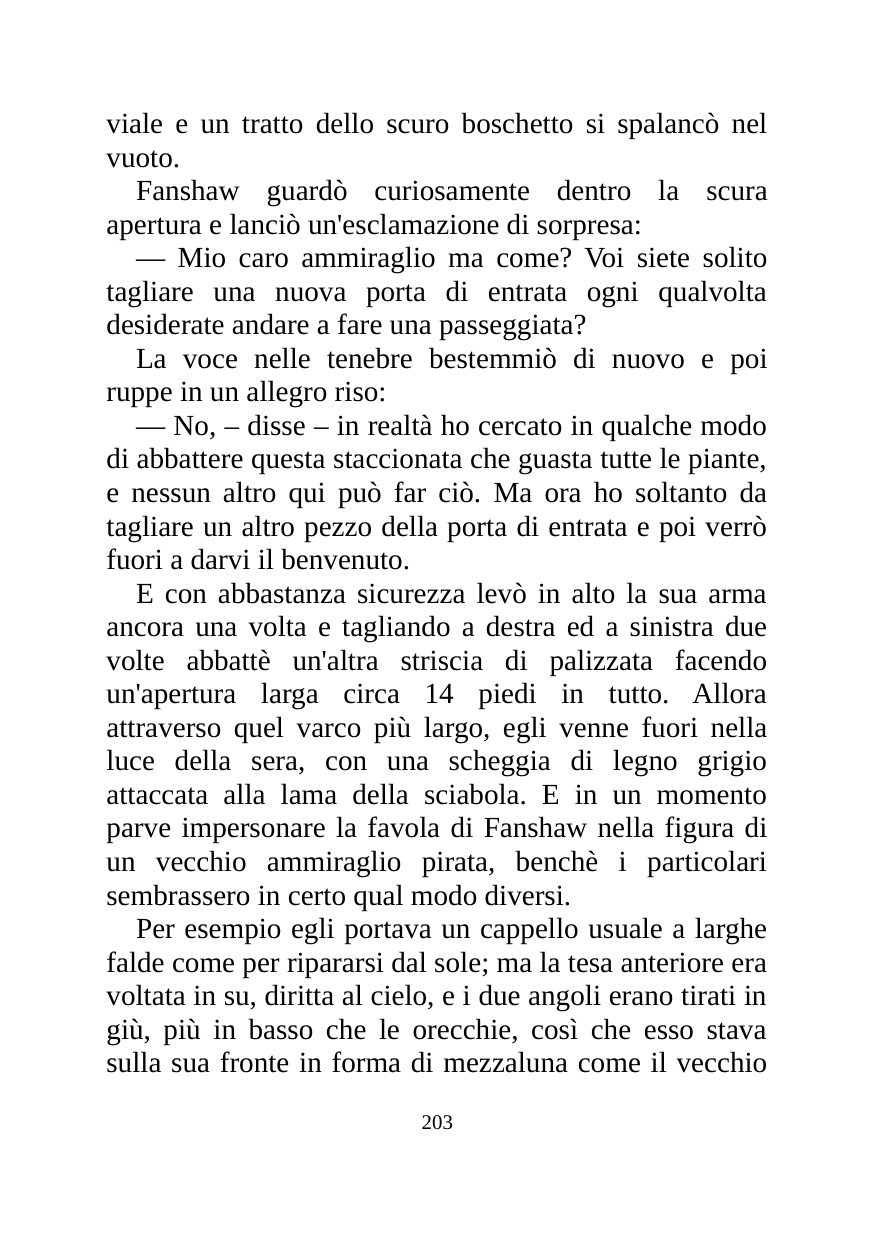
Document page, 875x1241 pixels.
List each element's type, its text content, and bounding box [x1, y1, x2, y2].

text — Mio caro ammiraglio ma come? Voi siete solito tagliare una nuova porta di entrata ogni qualvolta desiderate andare a fare una passeggiata? [106, 240, 768, 341]
text E con abbastanza sicurezza levò in alto la sua arma ancora una volta e tagliando a destra ed a sinistra due volte abbattè un'altra striscia di palizzata facendo un'apertura larga circa 14 piedi in tutto. Allora attraverso quel varco più largo, egli venne fuori nella luce della sera, con una scheggia di legno grigio attaccata alla lama della sciabola. E in un momento parve impersonare la favola di Fanshaw nella figura di un vecchio ammiraglio pirata, benchè i particolari sembrassero in certo qual modo diversi. [106, 576, 768, 911]
text — No, – disse – in realtà ho cercato in qualche modo di abbattere questa staccionata che guasta tutte le piante, e nessun altro qui può far ciò. Ma ora ho soltanto da tagliare un altro pezzo della porta di entrata e poi verrò fuori a darvi il benvenuto. [106, 408, 768, 576]
text Per esempio egli portava un cappello usuale a larghe falde come per ripararsi dal sole; ma la tesa anteriore era voltata in su, diritta al cielo, e i due angoli erano tirati in giù, più in basso che le orecchie, così che esso stava sulla sua fronte in forma di mezzaluna come il vecchio [106, 911, 768, 1079]
text viale e un tratto dello scuro boschetto si spalancò nel vuoto. [106, 106, 768, 173]
text La voce nelle tenebre bestemmiò di nuovo e poi ruppe in un allegro riso: [106, 341, 768, 408]
text Fanshaw guardò curiosamente dentro la scura apertura e lanciò un'esclamazione di sorpresa: [106, 173, 768, 240]
